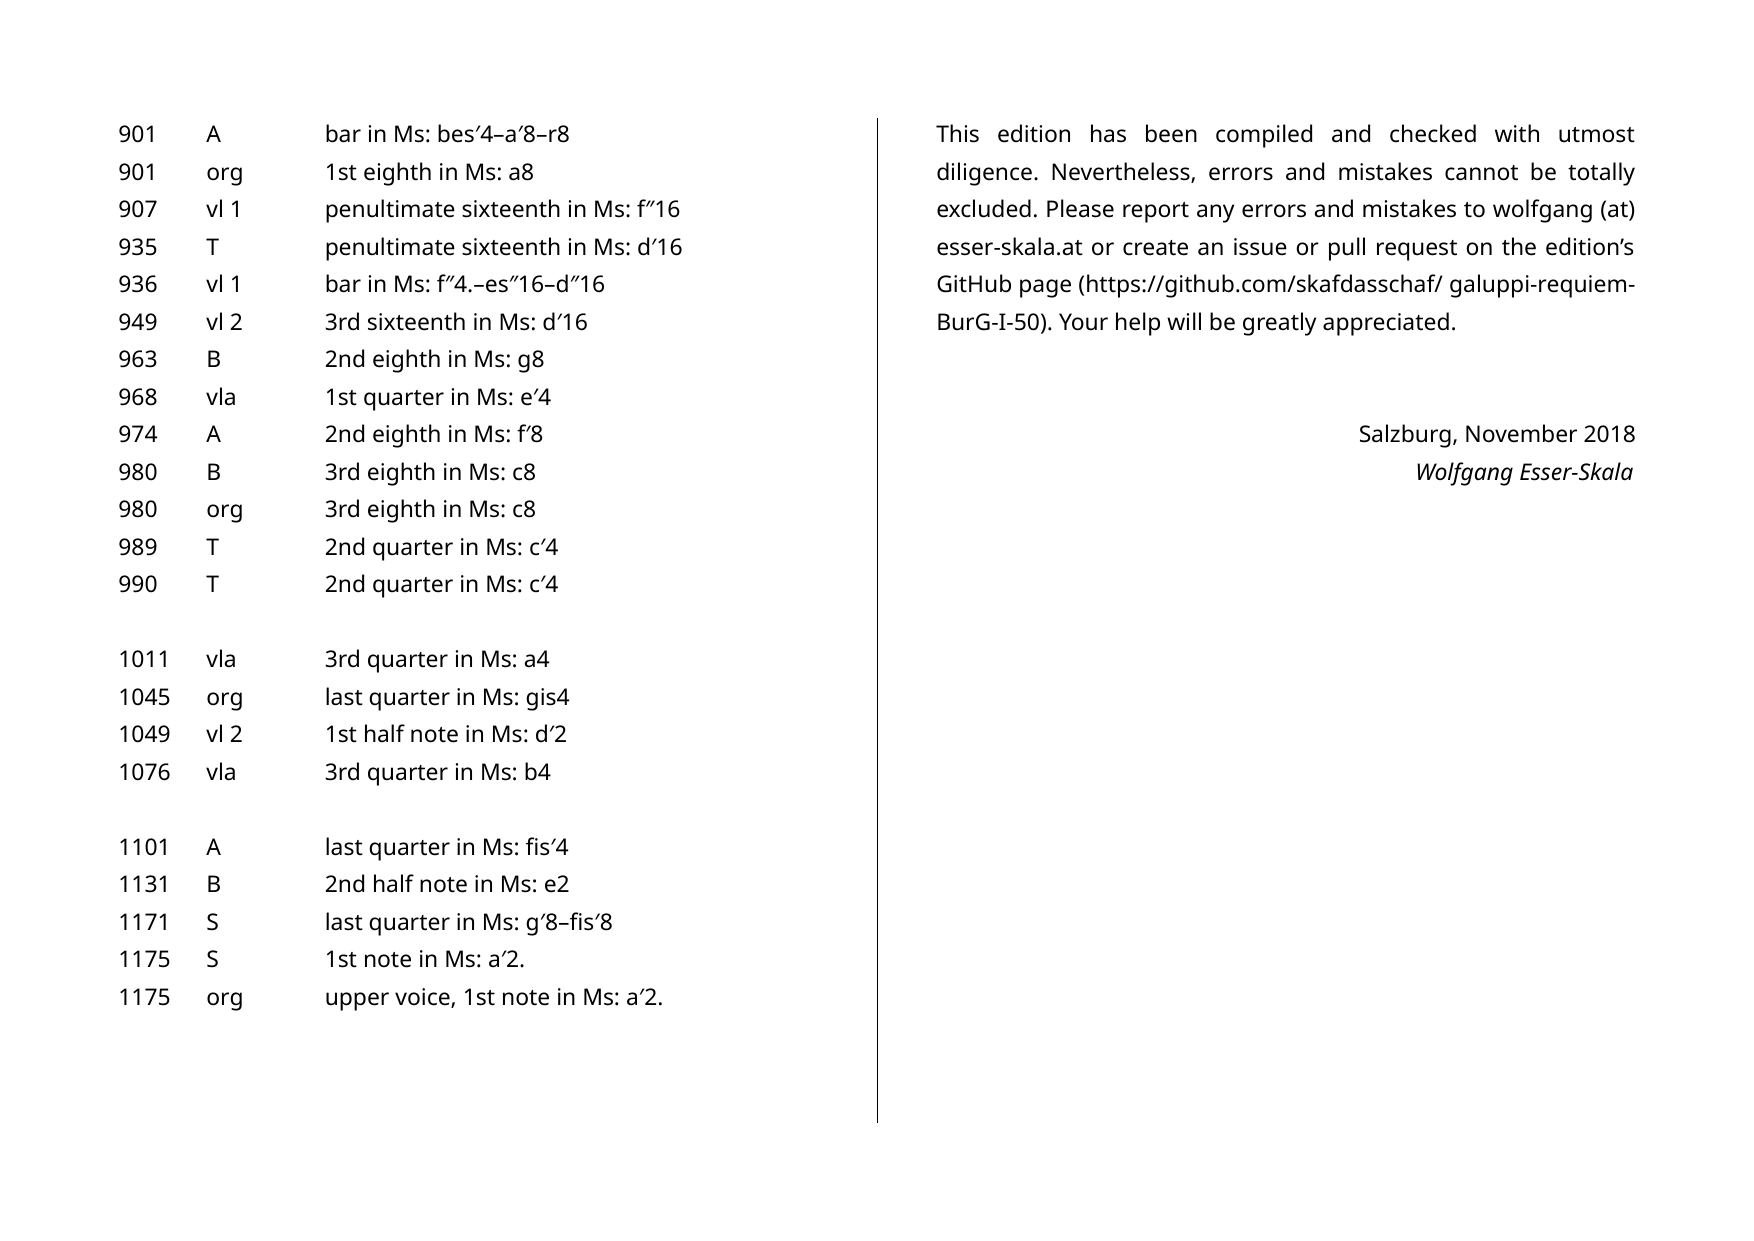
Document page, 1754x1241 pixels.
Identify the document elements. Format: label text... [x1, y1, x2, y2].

text Salzburg, November 2018 Wolfgang Esser-Skala [936, 418, 1636, 487]
text 901 A bar in Ms: bes′4–a′8–r8 901 org 1st eighth in Ms: a8 907 vl 1 penultimate sixteenth in Ms: f″16 935 T penultimate sixteenth in Ms: d′16 936 vl 1 bar in Ms: f″4.–es″16–d″16 949 vl 2 3rd sixteenth in Ms: d′16 963 B 2nd eighth in Ms: g8 968 vla 1st quarter in Ms: e′4 974 A 2nd eighth in Ms: f′8 980 B 3rd eighth in Ms: c8 980 org 3rd eighth in Ms: c8 989 T 2nd quarter in Ms: c′4 990 T 2nd quarter in Ms: c′4 1011 vla 3rd quarter in Ms: a4 1045 org last quarter in Ms: gis4 1049 vl 2 1st half note in Ms: d′2 1076 vla 3rd quarter in Ms: b4 1101 A last quarter in Ms: fis′4 1131 B 2nd half note in Ms: e2 1171 S last quarter in Ms: g′8–fis′8 1175 S 1st note in Ms: a′2. 1175 org upper voice, 1st note in Ms: a′2. [118, 118, 818, 1087]
text This edition has been compiled and checked with utmost diligence. Nevertheless, errors and mistakes cannot be totally excluded. Please report any errors and mistakes to wolfgang (at) esser-skala.at or create an issue or pull request on the edition’s GitHub page (https://github.com/skafdasschaf/ galuppi-requiem-BurG-I-50). Your help will be greatly appreciated. [936, 118, 1636, 337]
